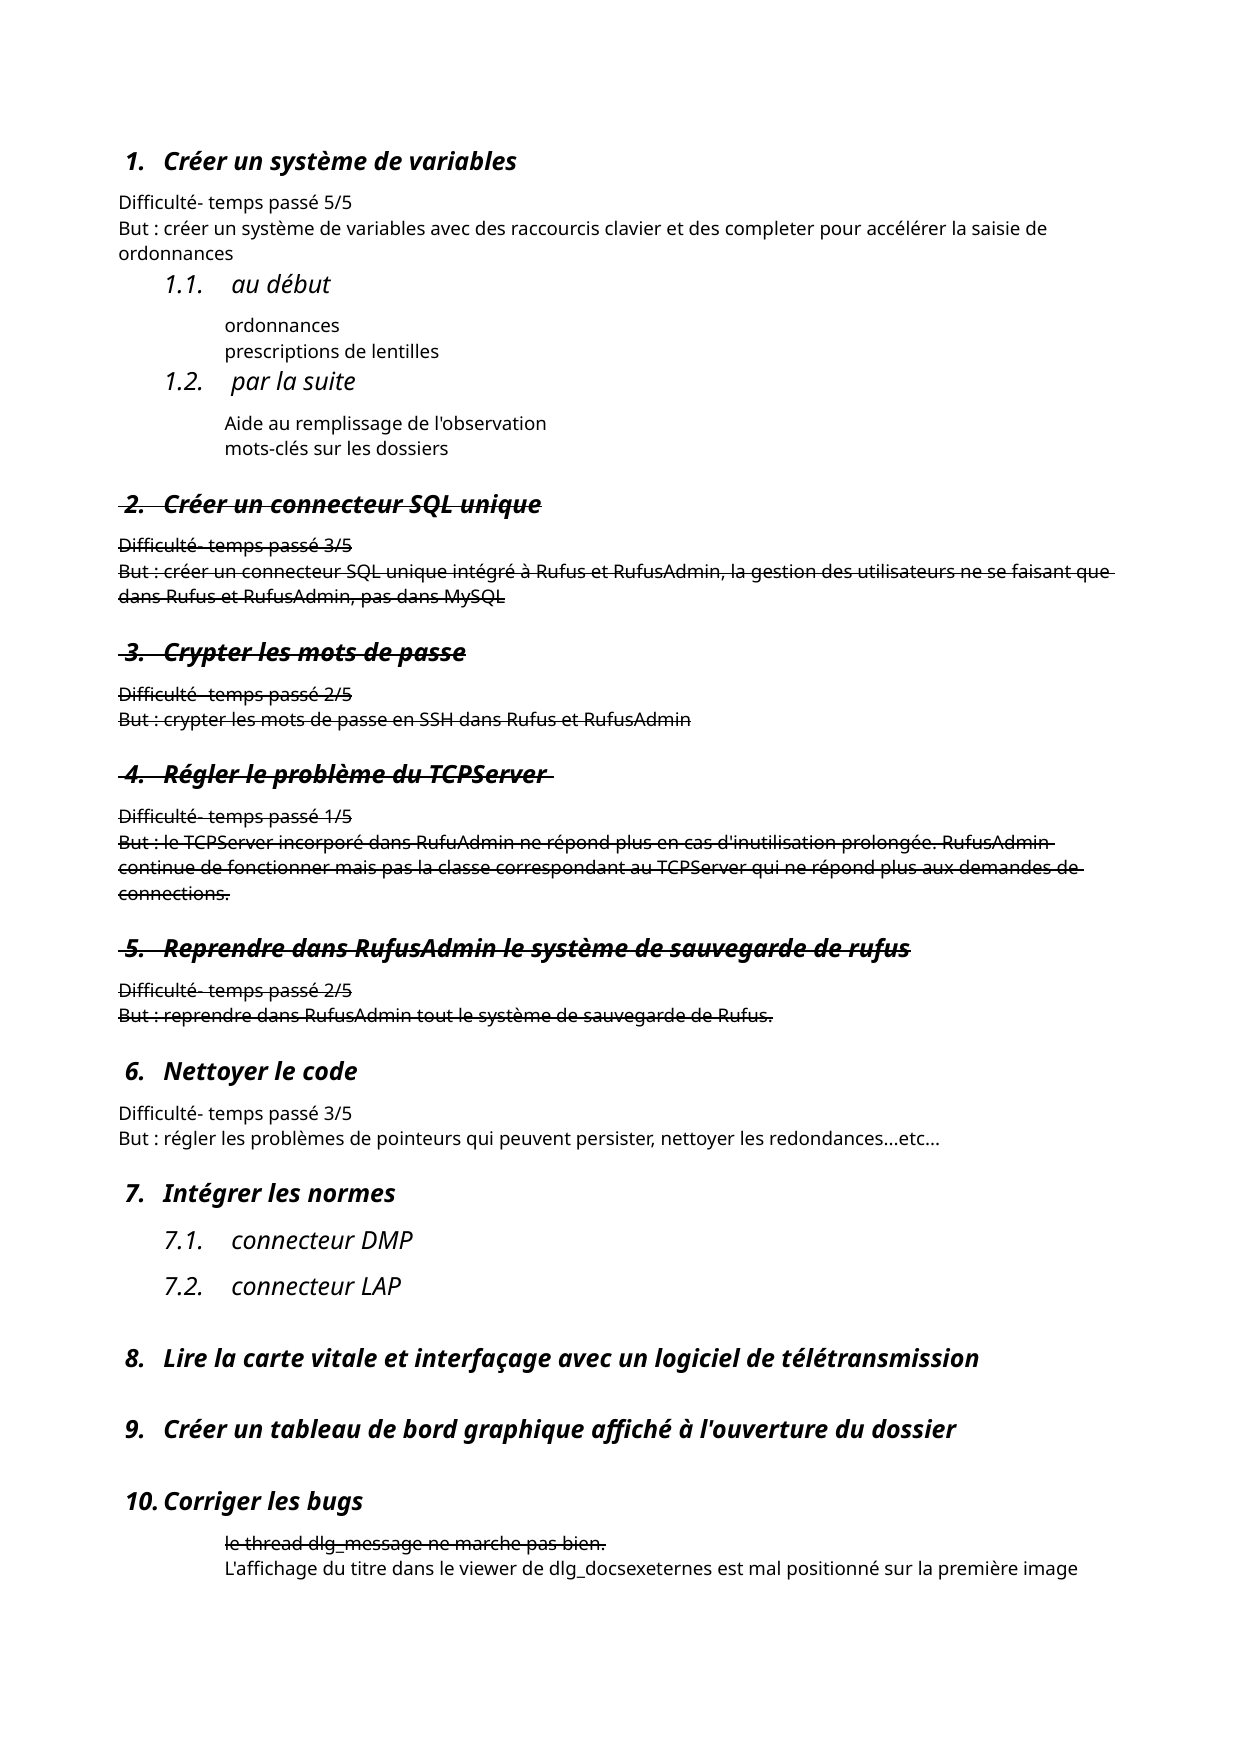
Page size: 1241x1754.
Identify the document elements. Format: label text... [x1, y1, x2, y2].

subtitle Corriger les bugs [118, 1483, 1122, 1517]
text But : créer un système de variables avec des raccourcis clavier et des completer pour accélérer la saisie de ordonnances [118, 215, 1122, 266]
text Difficulté- temps passé 3/5 [118, 1100, 1122, 1125]
subtitle Nettoyer le code [118, 1053, 1122, 1087]
subtitle Intégrer les normes [118, 1176, 1122, 1210]
subtitle connecteur LAP [157, 1269, 1122, 1303]
subtitle connecteur DMP [157, 1222, 1122, 1256]
text Difficulté- temps passé 2/5 [118, 681, 1122, 706]
list Aide au remplissage de l'observation [224, 410, 1122, 436]
subtitle Lire la carte vitale et interfaçage avec un logiciel de télétransmission [118, 1340, 1122, 1374]
subtitle Créer un connecteur SQL unique [118, 486, 1122, 520]
subtitle Crypter les mots de passe [118, 634, 1122, 668]
text But : le TCPServer incorporé dans RufuAdmin ne répond plus en cas d'inutilisation prolongée. RufusAdmin continue de fonctionner mais pas la classe correspondant au TCPServer qui ne répond plus aux demandes de connections. [118, 829, 1122, 906]
subtitle au début [157, 266, 1122, 300]
subtitle Créer un système de variables [118, 143, 1122, 177]
text But : créer un connecteur SQL unique intégré à Rufus et RufusAdmin, la gestion des utilisateurs ne se faisant que dans Rufus et RufusAdmin, pas dans MySQL [118, 558, 1122, 609]
text But : crypter les mots de passe en SSH dans Rufus et RufusAdmin [118, 706, 1122, 732]
text Difficulté- temps passé 1/5 [118, 803, 1122, 829]
text But : reprendre dans RufusAdmin tout le système de sauvegarde de Rufus. [118, 1003, 1122, 1028]
text Difficulté- temps passé 2/5 [118, 977, 1122, 1003]
list le thread dlg_message ne marche pas bien. [224, 1530, 1122, 1556]
text Difficulté- temps passé 3/5 [118, 533, 1122, 558]
subtitle par la suite [157, 364, 1122, 398]
subtitle Créer un tableau de bord graphique affiché à l'ouverture du dossier [118, 1412, 1122, 1446]
subtitle Régler le problème du TCPServer [118, 757, 1122, 791]
list ordonnances [224, 313, 1122, 338]
text Difficulté- temps passé 5/5 [118, 190, 1122, 215]
text But : régler les problèmes de pointeurs qui peuvent persister, nettoyer les redondances...etc... [118, 1125, 1122, 1151]
subtitle Reprendre dans RufusAdmin le système de sauvegarde de rufus [118, 931, 1122, 965]
list L'affichage du titre dans le viewer de dlg_docsexeternes est mal positionné sur la première image [224, 1556, 1122, 1581]
list prescriptions de lentilles [224, 338, 1122, 364]
list mots-clés sur les dossiers [224, 436, 1122, 461]
